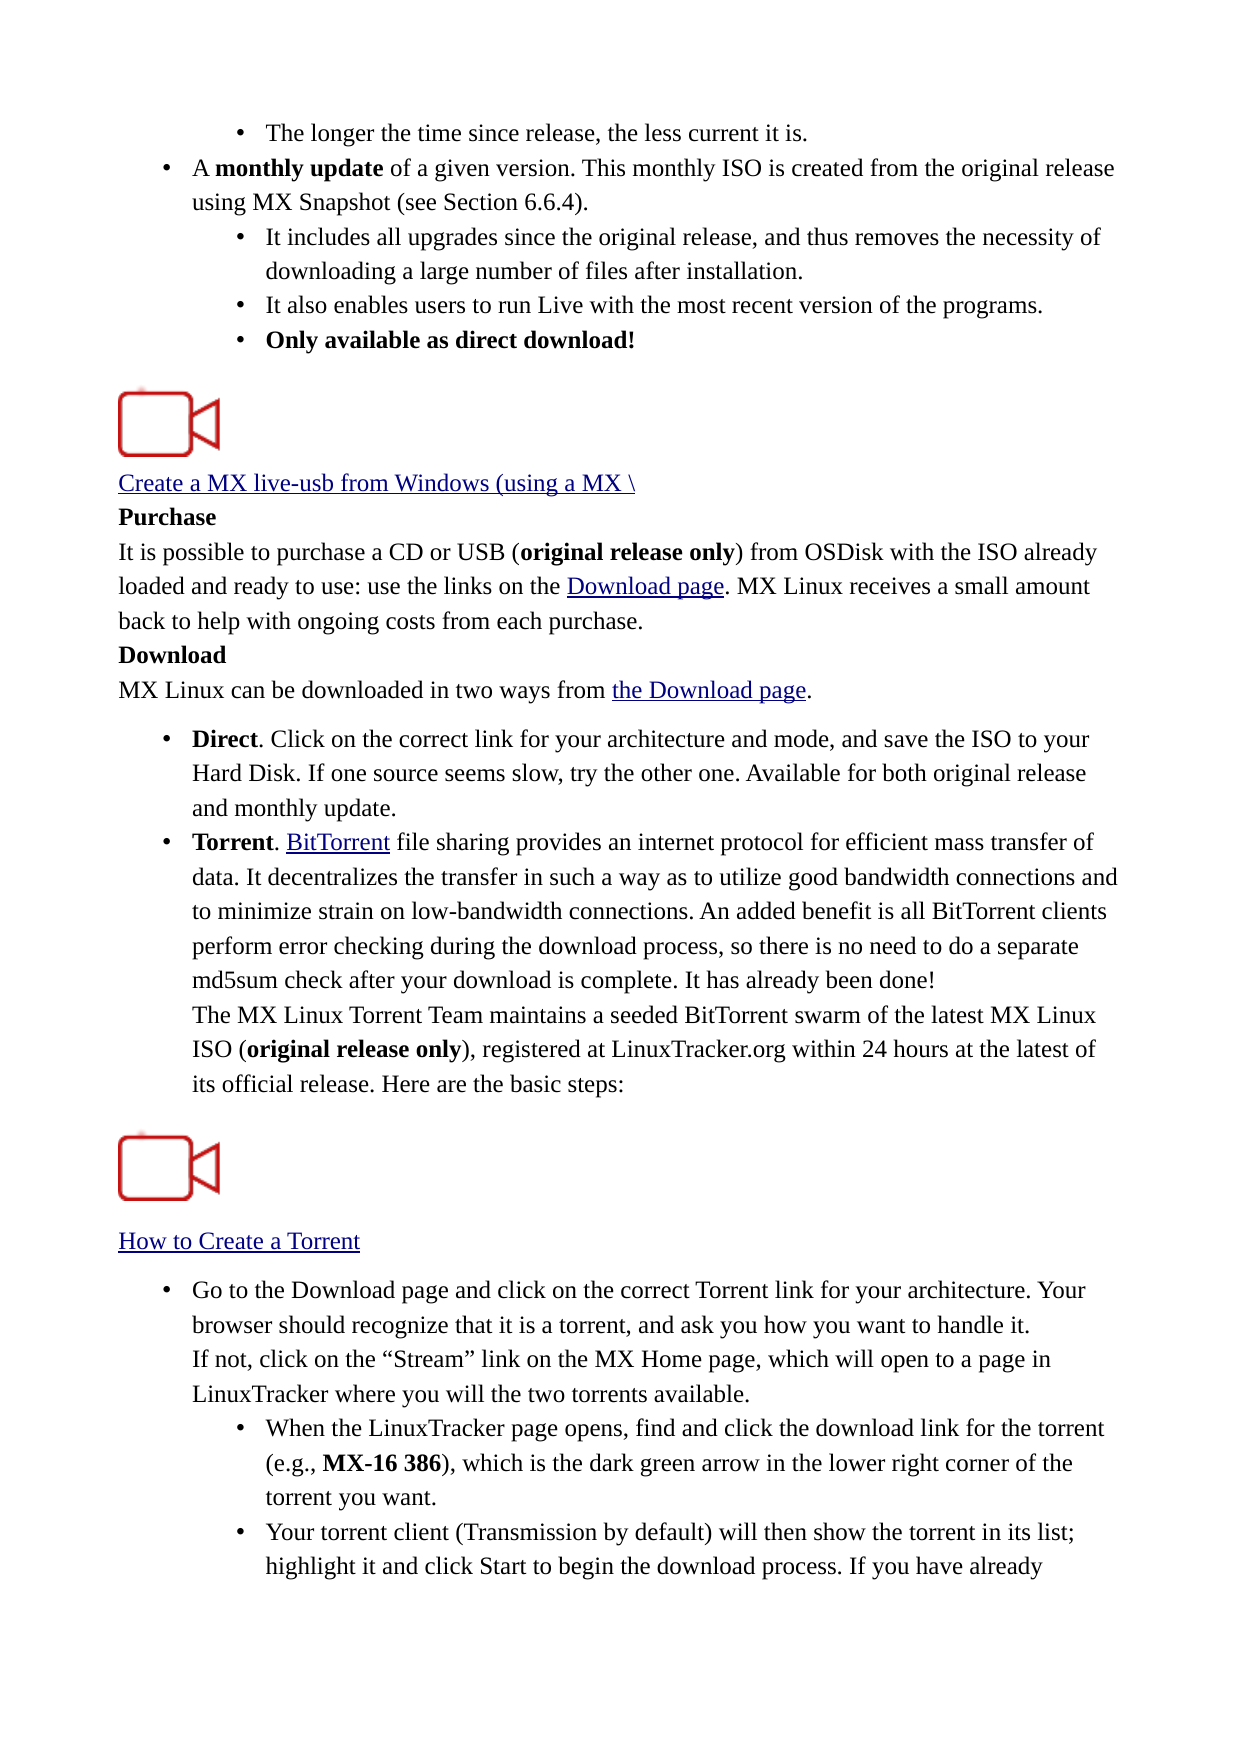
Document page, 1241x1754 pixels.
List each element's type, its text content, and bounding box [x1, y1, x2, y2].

list Your torrent client (Transmission by default) will then show the torrent in its list; highlight it and click Start to begin the download process. If you have already [236, 1517, 1122, 1580]
list The longer the time since release, the less current it is. [236, 118, 1122, 147]
text Create a MX live-usb from Windows (using a MX \ [118, 468, 1122, 497]
list Torrent. BitTorrent file sharing provides an internet protocol for efficient mass transfer of data. It decentralizes the transfer in such a way as to utilize good bandwidth connections and to minimize strain on low-bandwidth connections. An added benefit is all BitTorrent clients perform error checking during the download process, so there is no need to do a separate md5sum check after your download is complete. It has already been done! [162, 827, 1122, 994]
list Go to the Download page and click on the correct Torrent link for your architecture. Your browser should recognize that it is a torrent, and ask you how you want to handle it. [162, 1275, 1122, 1339]
text MX Linux can be downloaded in two ways from the Download page. [118, 675, 1122, 704]
list Only available as direct download! [236, 325, 1122, 354]
text Download [118, 640, 1122, 669]
picture [118, 1117, 220, 1201]
list If not, click on the “Stream” link on the MX Home page, which will open to a page in LinuxTracker where you will the two torrents available. [162, 1344, 1122, 1408]
list It includes all upgrades since the original release, and thus removes the necessity of downloading a large number of files after installation. [236, 222, 1122, 285]
list It also enables users to run Live with the most recent version of the programs. [236, 291, 1122, 319]
text It is possible to purchase a CD or USB (original release only) from OSDisk with the ISO already loaded and ready to use: use the links on the Download page. MX Linux receives a small amount back to help with ongoing costs from each purchase. [118, 537, 1122, 635]
list The MX Linux Torrent Team maintains a seeded BitTorrent swarm of the latest MX Linux ISO (original release only), registered at LinuxTracker.org within 24 hours at the latest of its official release. Here are the basic steps: [162, 1000, 1122, 1097]
list Direct. Click on the correct link for your architecture and mode, and save the ISO to your Hard Disk. If one source seems slow, try the other one. Available for both original release and monthly update. [162, 724, 1122, 822]
list A monthly update of a given version. This monthly ISO is created from the original release using MX Snapshot (see Section 6.6.4). [162, 153, 1122, 216]
picture [118, 374, 220, 457]
list When the LinuxTracker page opens, find and click the download link for the torrent (e.g., MX-16 386), which is the dark green arrow in the lower right corner of the torrent you want. [236, 1413, 1122, 1511]
text How to Create a Torrent [118, 1226, 1122, 1255]
text Purchase [118, 502, 1122, 531]
